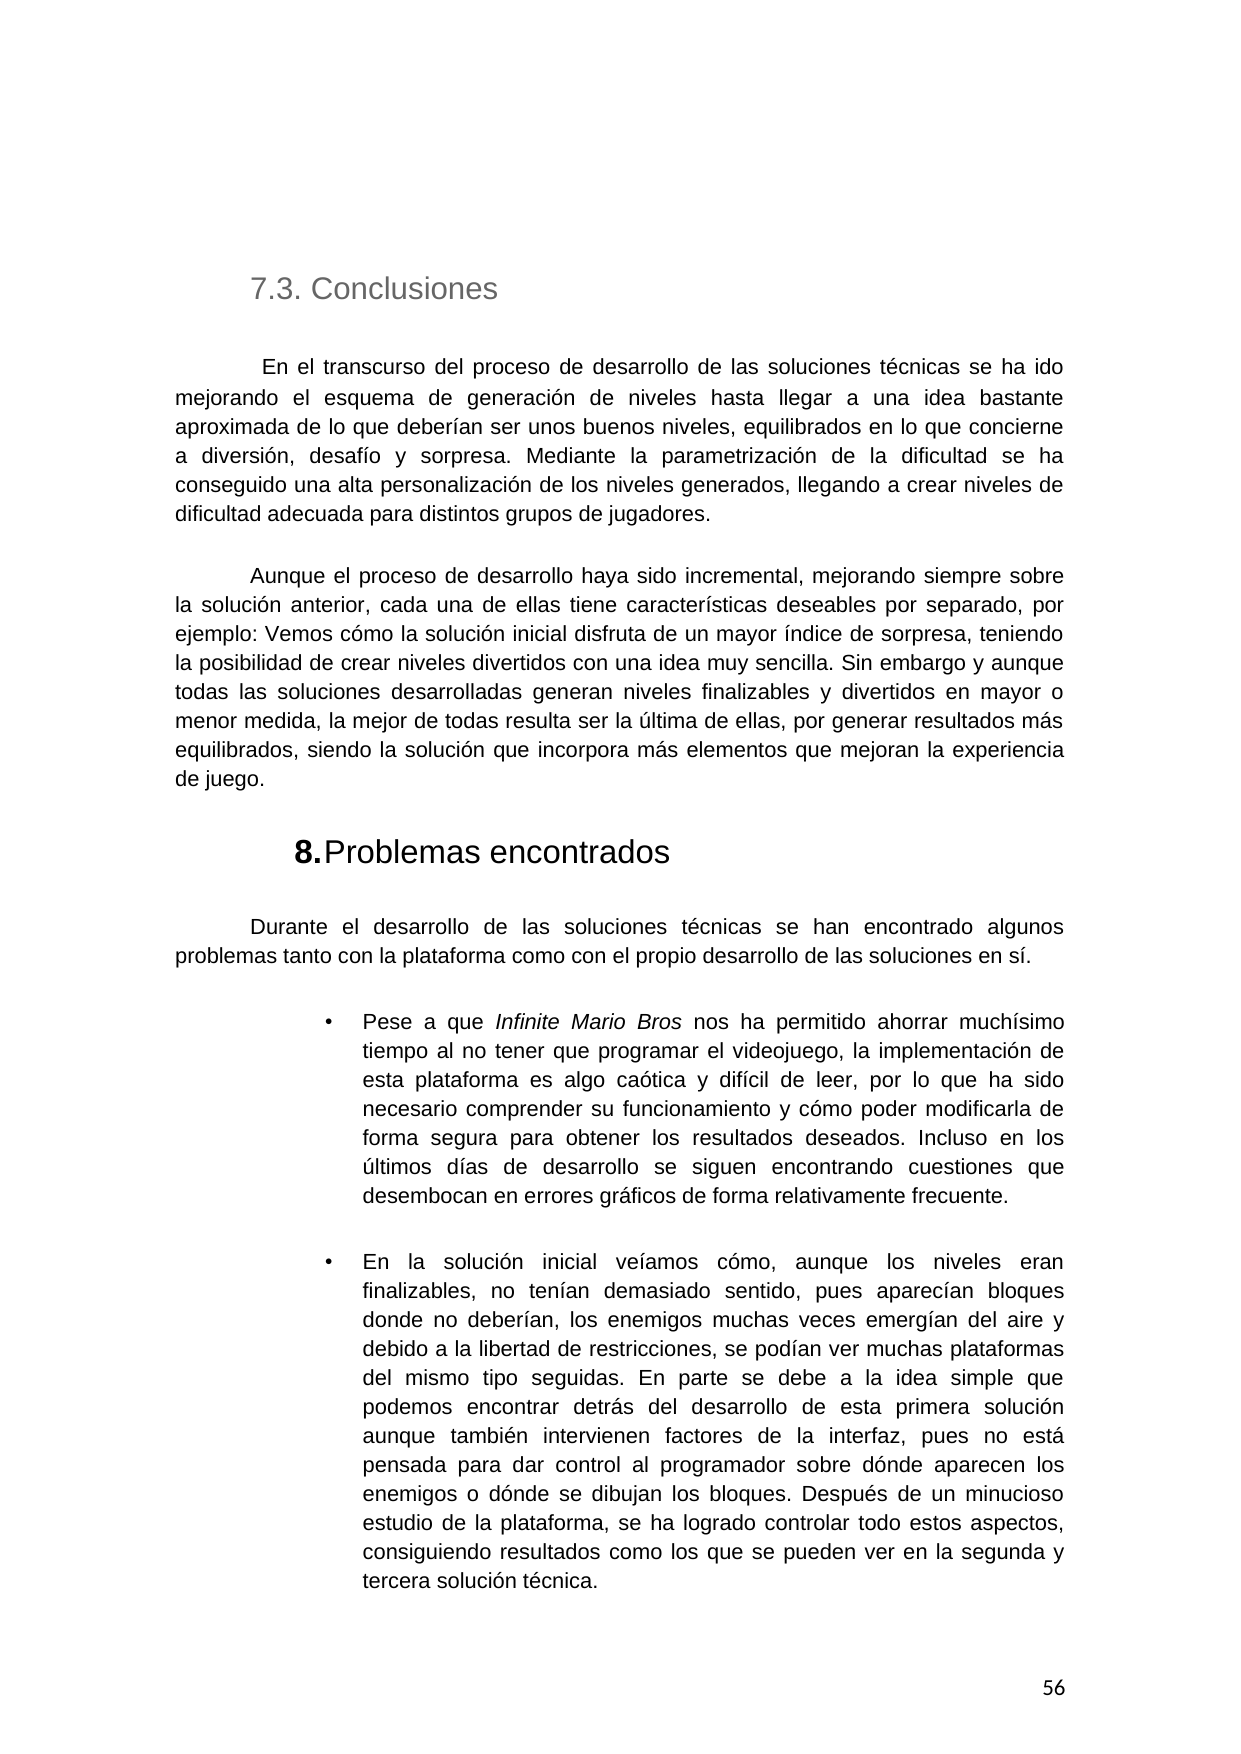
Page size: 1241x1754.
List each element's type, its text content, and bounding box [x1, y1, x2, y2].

list Pese a que Infinite Mario Bros nos ha permitido ahorrar muchísimo tiempo al no tener que programar el videojuego, la implementación de esta plataforma es algo caótica y difícil de leer, por lo que ha sido necesario comprender su funcionamiento y cómo poder modificarla de forma segura para obtener los resultados deseados. Incluso en los últimos días de desarrollo se siguen encontrando cuestiones que desembocan en errores gráficos de forma relativamente frecuente. [325, 1009, 1065, 1208]
text Durante el desarrollo de las soluciones técnicas se han encontrado algunos problemas tanto con la plataforma como con el propio desarrollo de las soluciones en sí. [175, 914, 1065, 968]
text Aunque el proceso de desarrollo haya sido incremental, mejorando siempre sobre la solución anterior, cada una de ellas tiene características deseables por separado, por ejemplo: Vemos cómo la solución inicial disfruta de un mayor índice de sorpresa, teniendo la posibilidad de crear niveles divertidos con una idea muy sencilla. Sin embargo y aunque todas las soluciones desarrolladas generan niveles finalizables y divertidos en mayor o menor medida, la mejor de todas resulta ser la última de ellas, por generar resultados más equilibrados, siendo la solución que incorpora más elementos que mejoran la experiencia de juego. [175, 563, 1065, 791]
list En la solución inicial veíamos cómo, aunque los niveles eran finalizables, no tenían demasiado sentido, pues aparecían bloques donde no deberían, los enemigos muchas veces emergían del aire y debido a la libertad de restricciones, se podían ver muchas plataformas del mismo tipo seguidas. En parte se debe a la idea simple que podemos encontrar detrás del desarrollo de esta primera solución aunque también intervienen factores de la interfaz, pues no está pensada para dar control al programador sobre dónde aparecen los enemigos o dónde se dibujan los bloques. Después de un minucioso estudio de la plataforma, se ha logrado controlar todo estos aspectos, consiguiendo resultados como los que se pueden ver en la segunda y tercera solución técnica. [325, 1249, 1065, 1593]
text En el transcurso del proceso de desarrollo de las soluciones técnicas se ha ido mejorando el esquema de generación de niveles hasta llegar a una idea bastante aproximada de lo que deberían ser unos buenos niveles, equilibrados en lo que concierne a diversión, desafío y sorpresa. Mediante la parametrización de la dificultad se ha conseguido una alta personalización de los niveles generados, llegando a crear niveles de dificultad adecuada para distintos grupos de jugadores. [175, 345, 1065, 526]
subtitle Problemas encontrados [294, 832, 1065, 870]
text 7.3. Conclusiones [175, 270, 1065, 306]
